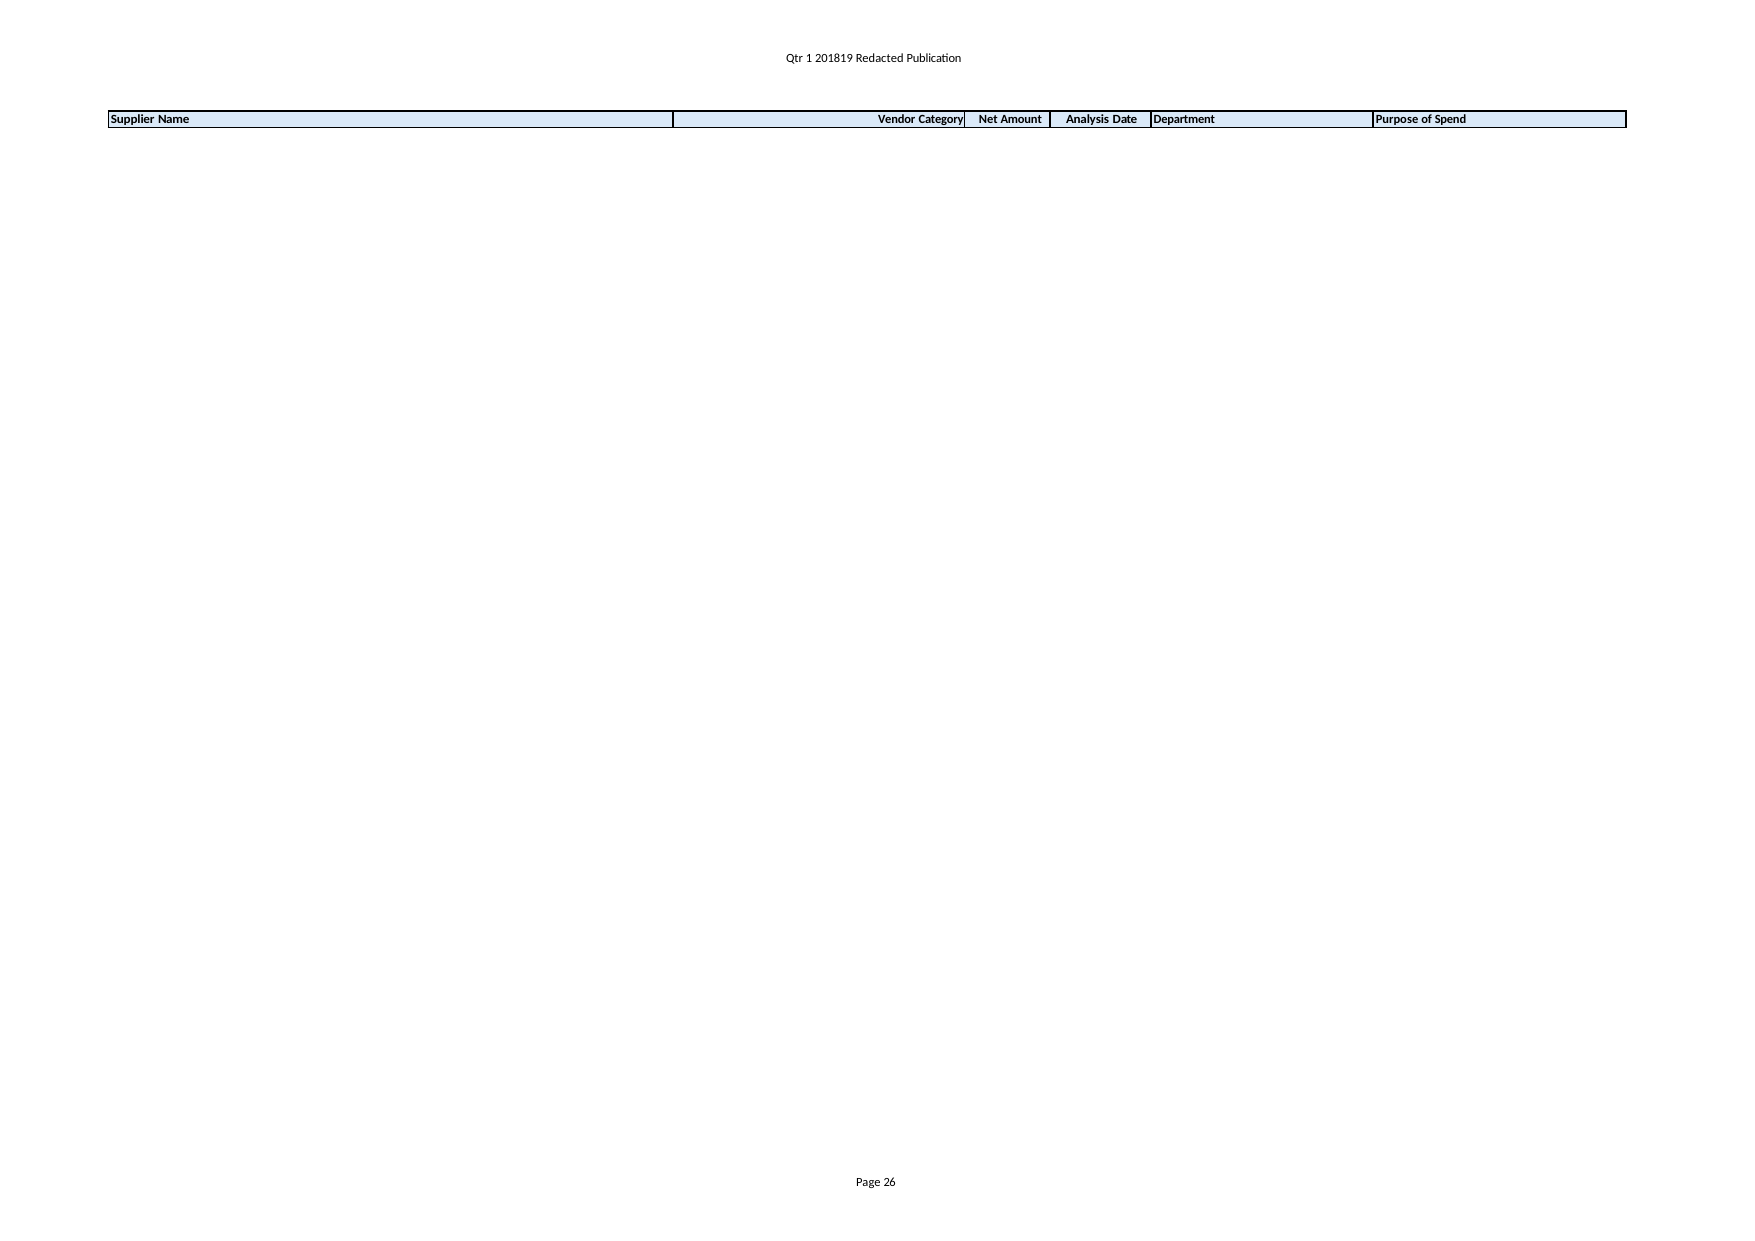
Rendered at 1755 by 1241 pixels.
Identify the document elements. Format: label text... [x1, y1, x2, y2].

table_header Analysis Date [1051, 112, 1150, 127]
table_header Net Amount [965, 112, 1049, 127]
table_header Supplier Name [109, 112, 672, 127]
table_header Purpose of Spend [1374, 112, 1625, 127]
table_header Vendor Category [674, 112, 964, 127]
table_header Department [1152, 112, 1372, 127]
